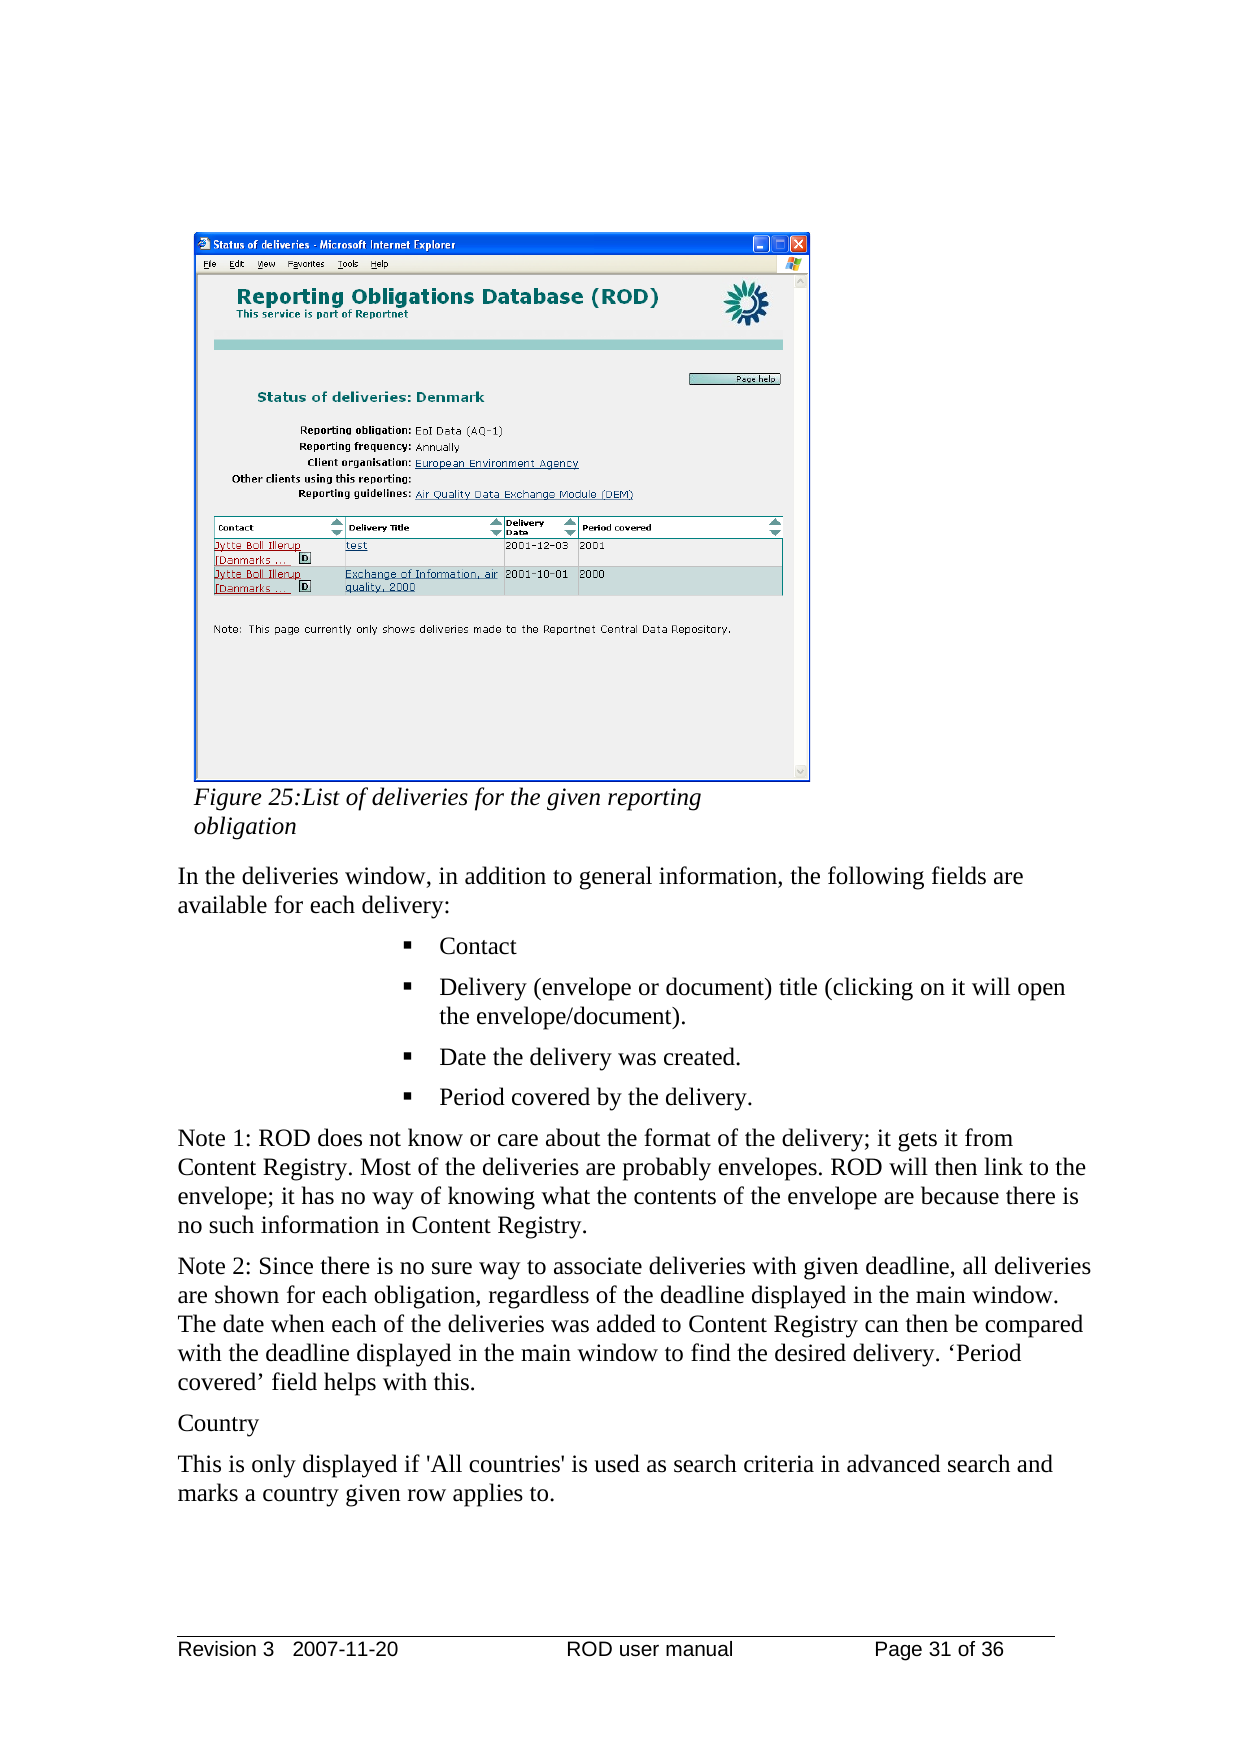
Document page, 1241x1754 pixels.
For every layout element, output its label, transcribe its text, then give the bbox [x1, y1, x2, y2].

text Note 2: Since there is no sure way to associate deliveries with given deadline, all deliveries are shown for each obligation, regardless of the deadline displayed in the main window. The date when each of the deliveries was added to Content Registry can then be compared with the deadline displayed in the main window to find the desired delivery. ‘Period covered’ field helps with this. [177, 1251, 1092, 1396]
list Date the delivery was created. [402, 1041, 1092, 1070]
text This is only displayed if 'All countries' is used as search criteria in advanced search and marks a country given row applies to. [177, 1449, 1092, 1507]
list Delivery (envelope or document) title (clicking on it will open the envelope/document). [402, 971, 1092, 1029]
text Note 1: ROD does not know or care about the format of the delivery; it gets it from Content Registry. Most of the deliveries are probably envelopes. ROD will then link to the envelope; it has no way of knowing what the contents of the envelope are because there is no such information in Content Registry. [177, 1123, 1092, 1239]
text Figure 25:List of deliveries for the given reporting obligation [194, 782, 810, 840]
list Period covered by the delivery. [402, 1082, 1092, 1111]
picture [193, 232, 811, 782]
list Contact [402, 931, 1092, 960]
text Country [177, 1408, 1092, 1437]
text In the deliveries window, in addition to general information, the following fields are available for each delivery: [177, 861, 1092, 919]
